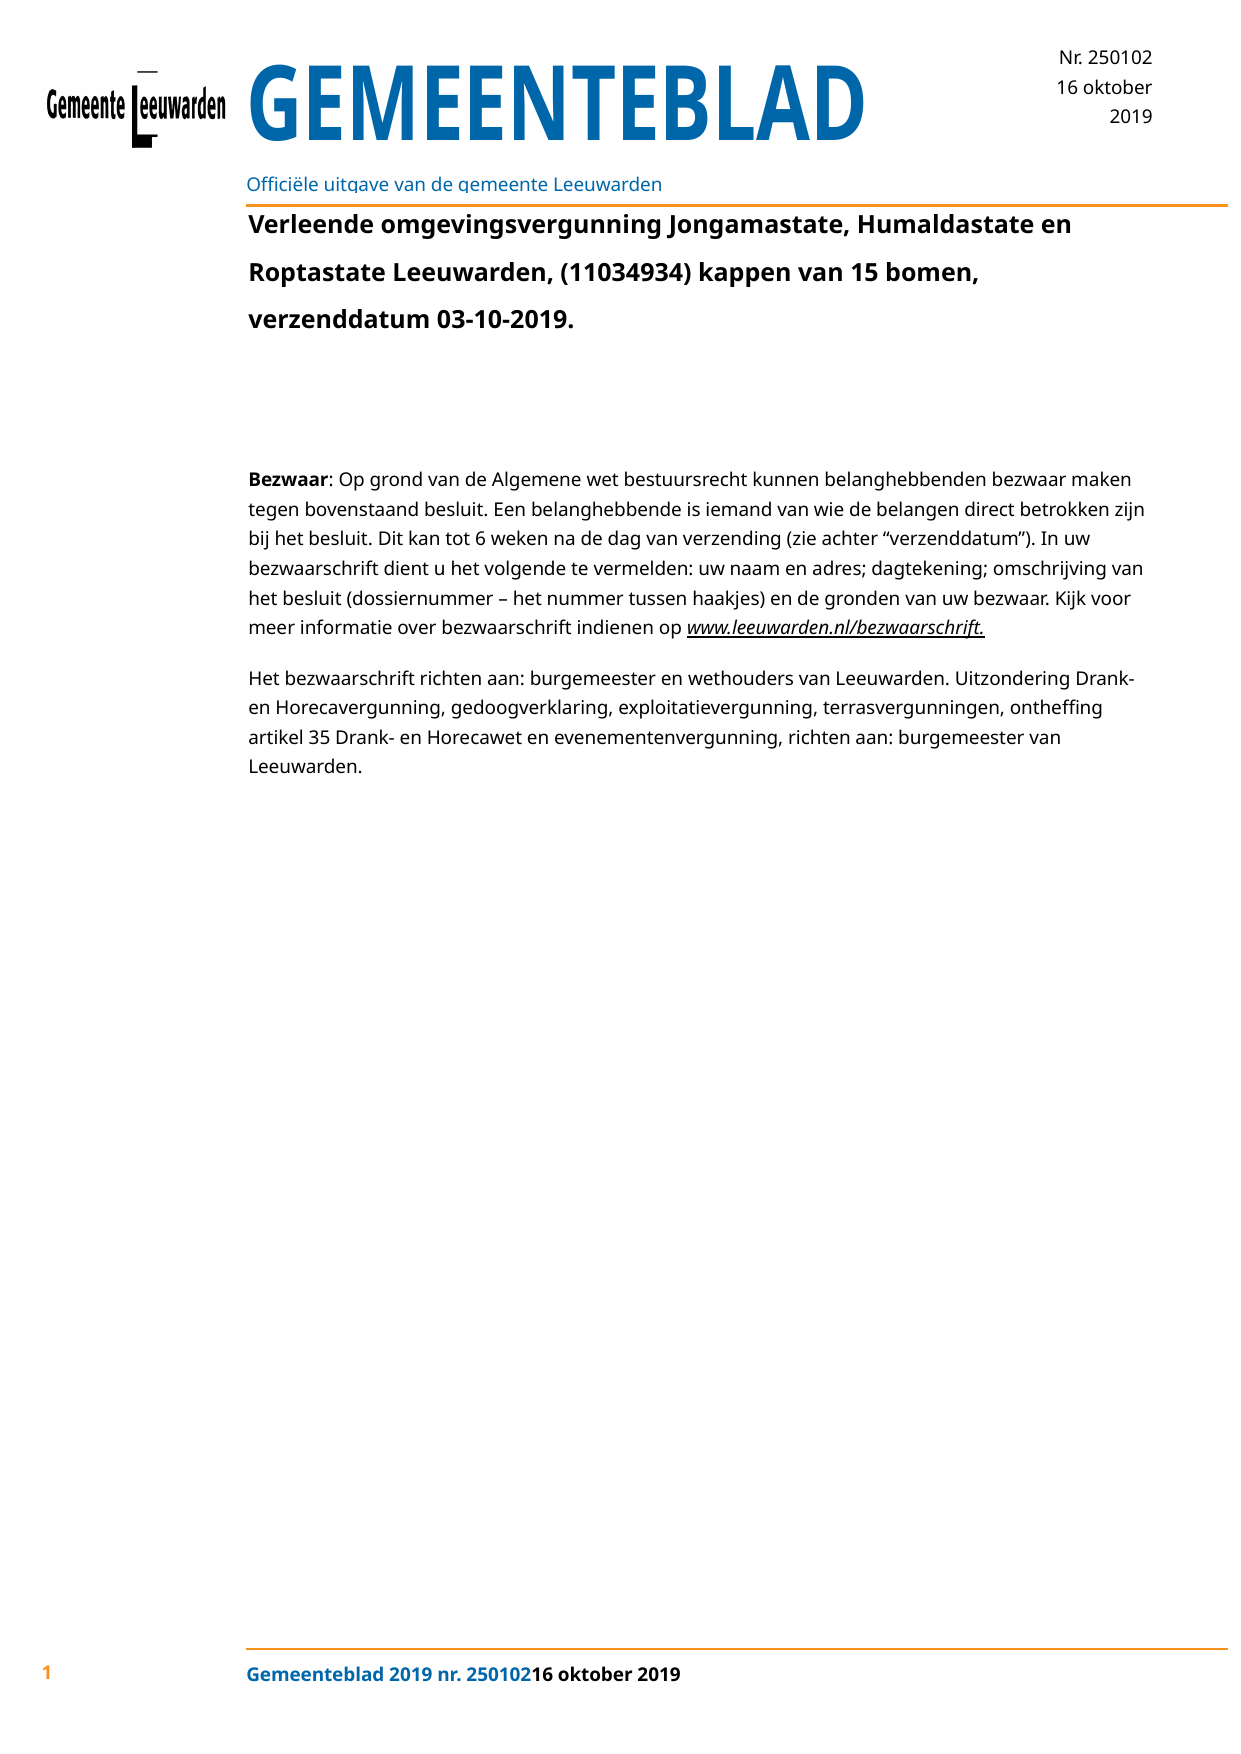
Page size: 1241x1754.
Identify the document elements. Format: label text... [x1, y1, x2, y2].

text Bezwaar: Op grond van de Algemene wet bestuursrecht kunnen belanghebbenden bezwaar maken tegen bovenstaand besluit. Een belanghebbende is iemand van wie de belangen direct betrokken zijn bij het besluit. Dit kan tot 6 weken na de dag van verzending (zie achter “verzenddatum”). In uw bezwaarschrift dient u het volgende te vermelden: uw naam en adres; dagtekening; omschrijving van het besluit (dossiernummer – het nummer tussen haakjes) en de gronden van uw bezwaar. Kijk voor meer informatie over bezwaarschrift indienen op www.leeuwarden.nl/bezwaarschrift. [248, 466, 1152, 640]
text Het bezwaarschrift richten aan: burgemeester en wethouders van Leeuwarden. Uitzondering Drank- en Horecavergunning, gedoogverklaring, exploitatievergunning, terrasvergunningen, ontheffing artikel 35 Drank- en Horecawet en evenementenvergunning, richten aan: burgemeester van Leeuwarden. [248, 665, 1152, 779]
picture [41, 47, 231, 172]
text Verleende omgevingsvergunning Jongamastate, Humaldastate en Roptastate Leeuwarden, (11034934) kappen van 15 bomen, verzenddatum 03-10-2019. [248, 207, 1152, 336]
